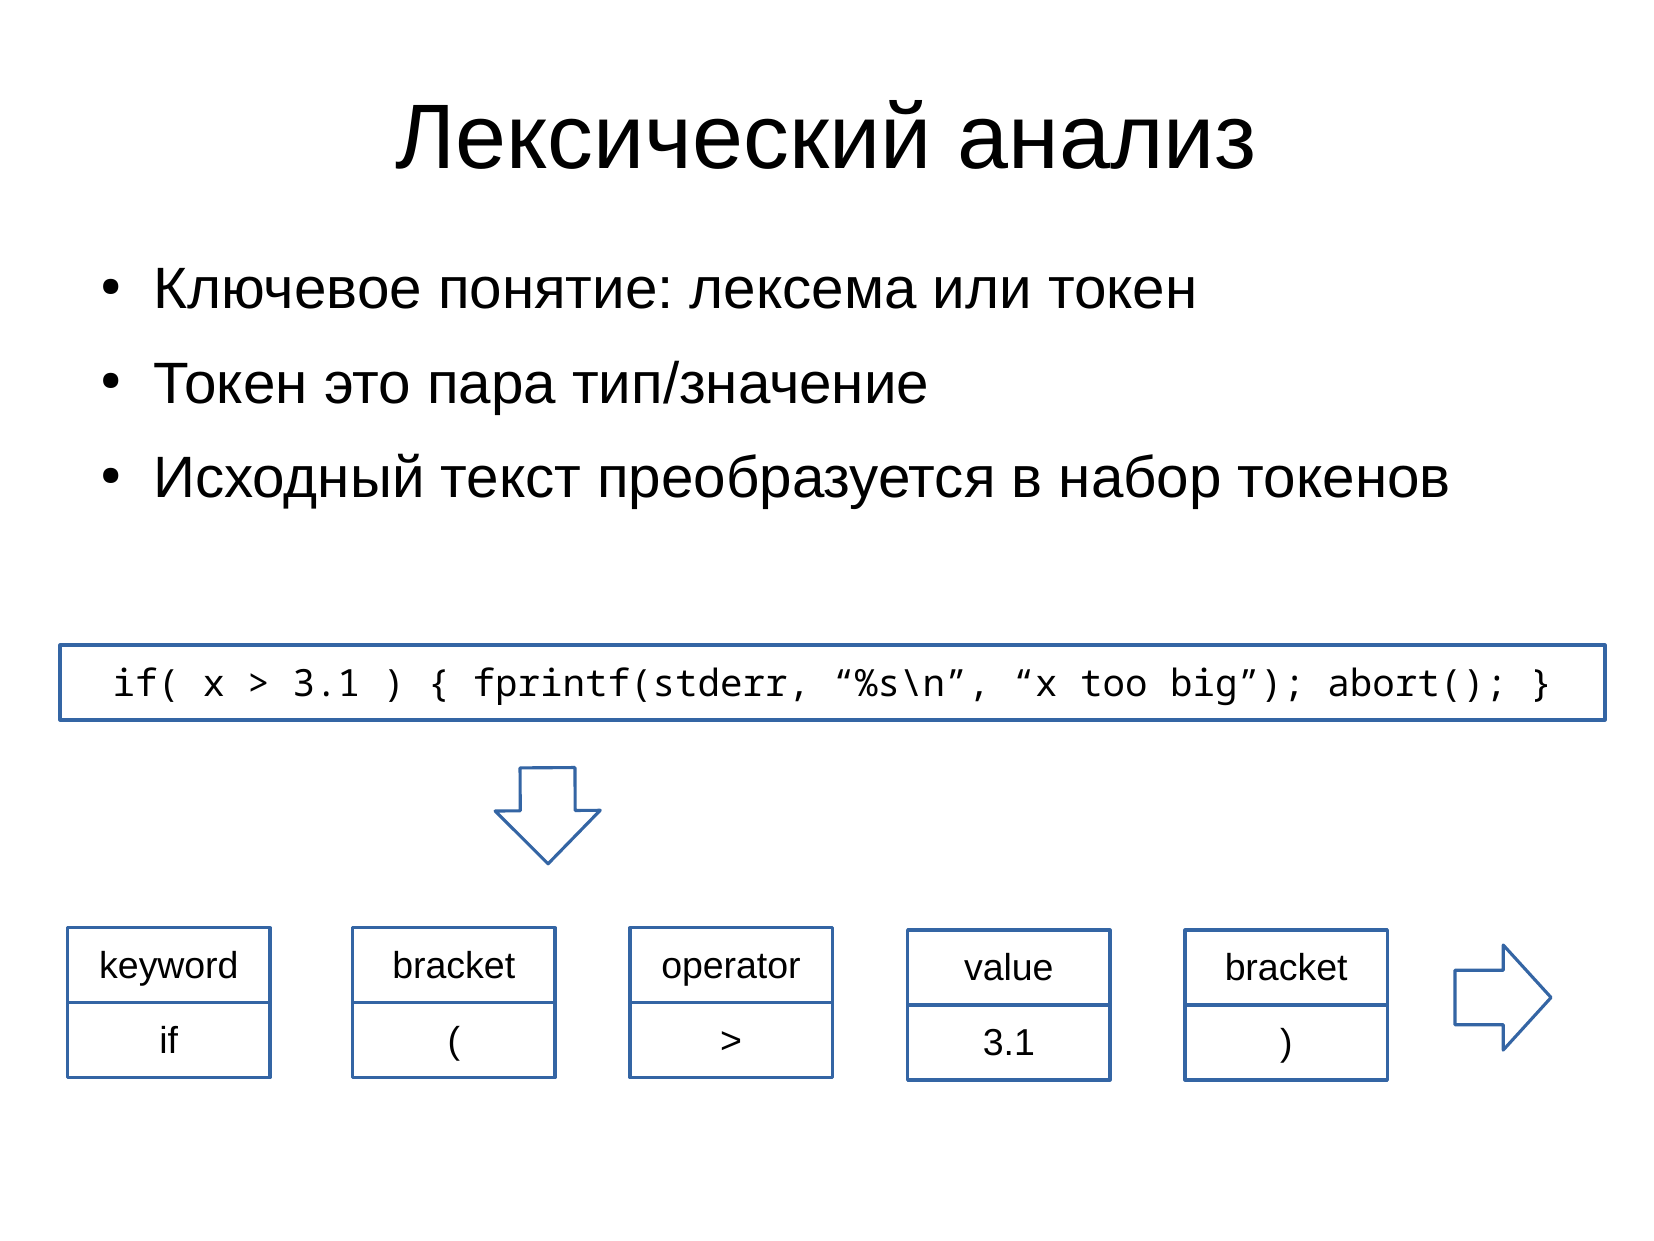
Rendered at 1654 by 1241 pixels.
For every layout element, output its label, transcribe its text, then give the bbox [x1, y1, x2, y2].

text_box ) [1185, 1005, 1388, 1081]
text_box if( x > 3.1 ) { fprintf(stderr, “%s\n”, “x too big”); abort(); } [60, 645, 1606, 721]
text_box [1455, 945, 1552, 1051]
list Ключевое понятие: лексема или токен Токен это пара тип/значение Исходный текст преобразуется в набор токенов [82, 255, 1571, 601]
text_box value [907, 930, 1111, 1005]
text_box operator [630, 927, 833, 1002]
text_box ( [352, 1002, 556, 1078]
text_box bracket [352, 927, 556, 1002]
title Лексический анализ [82, 32, 1571, 241]
text_box > [630, 1002, 833, 1078]
text_box [495, 767, 601, 864]
text_box 3.1 [907, 1005, 1111, 1081]
text_box if [67, 1002, 271, 1078]
text_box keyword [67, 927, 271, 1002]
text_box bracket [1185, 930, 1388, 1005]
